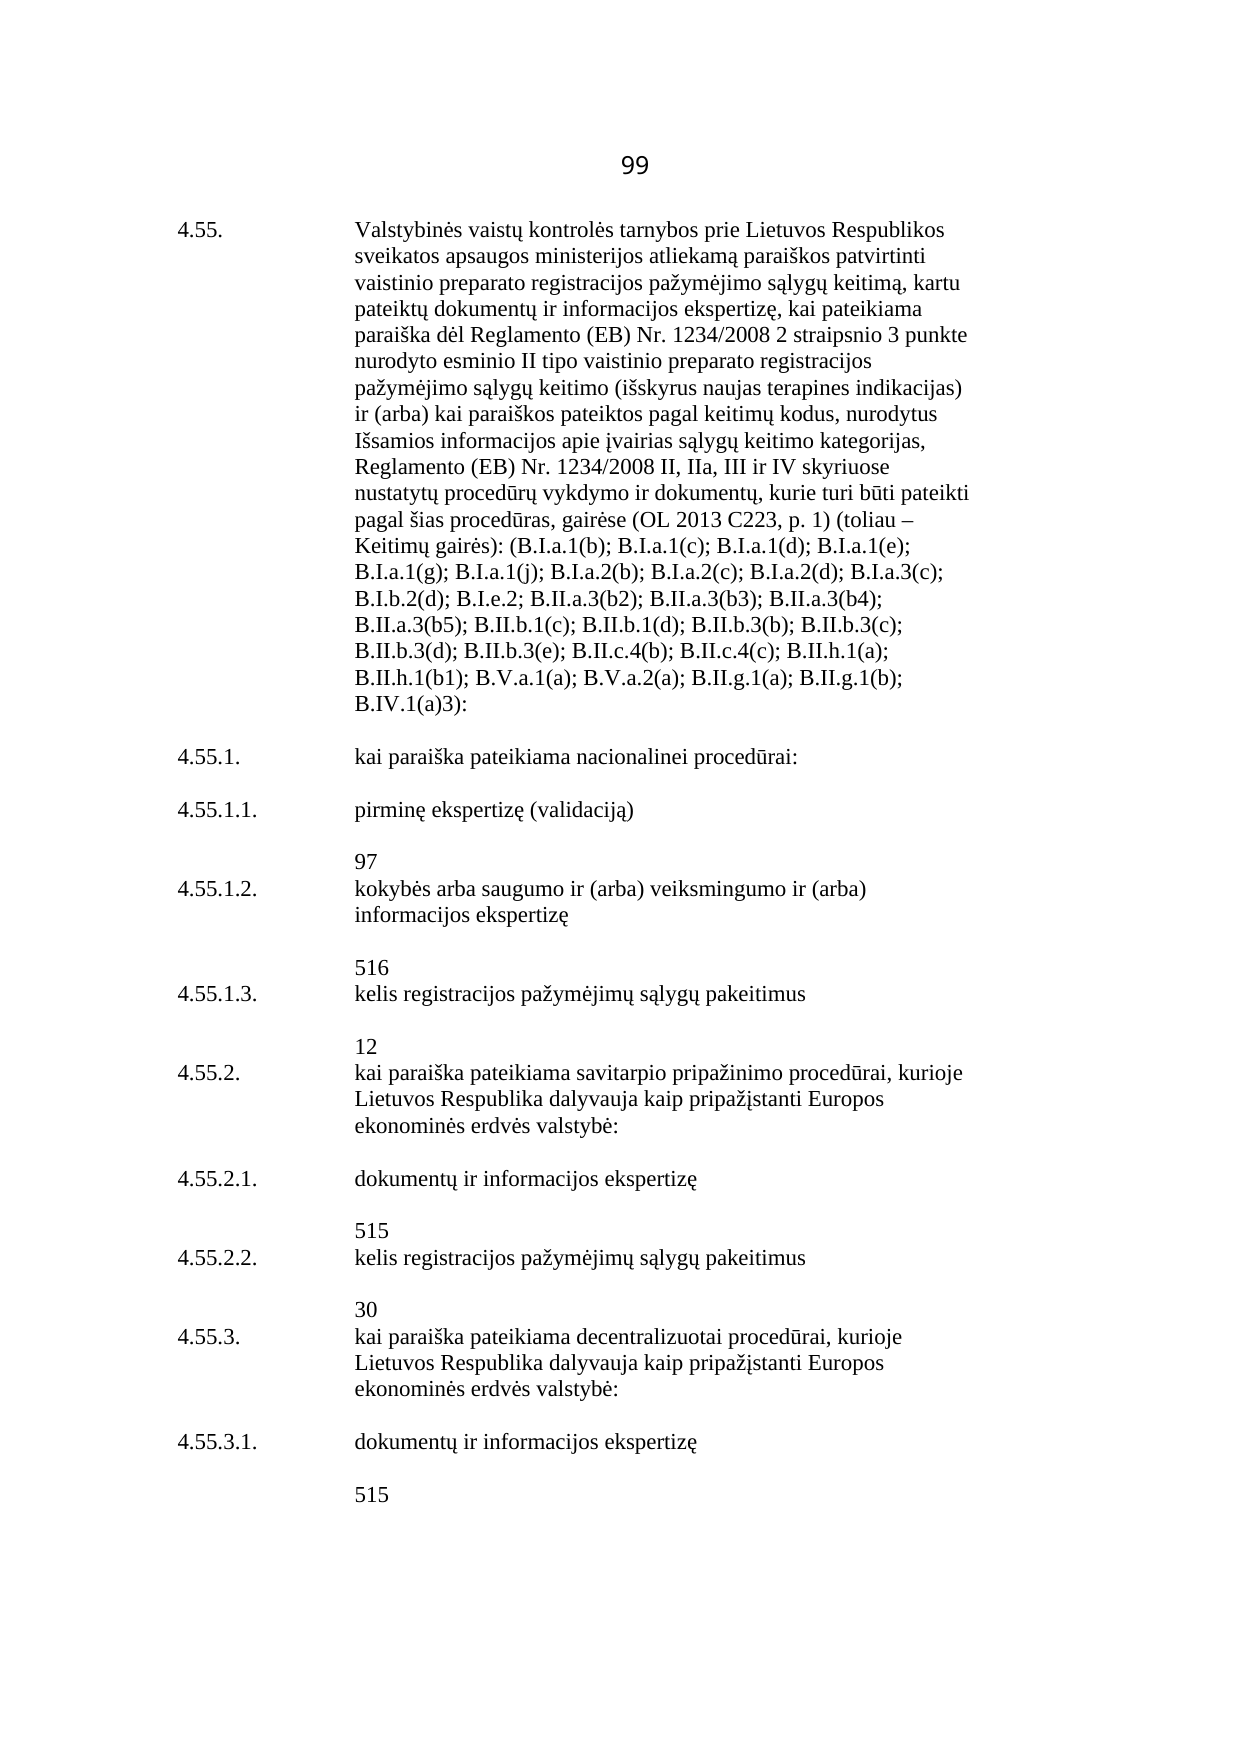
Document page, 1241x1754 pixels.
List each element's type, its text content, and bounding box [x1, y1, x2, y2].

text 4.55.2.1. dokumentų ir informacijos ekspertizę 515 [177, 1164, 975, 1244]
text 4.55.3. kai paraiška pateikiama decentralizuotai procedūrai, kurioje Lietuvos Respublika dalyvauja kaip pripažįstanti Europos ekonominės erdvės valstybė: [177, 1323, 975, 1428]
text 4.55.1.3. kelis registracijos pažymėjimų sąlygų pakeitimus 12 [177, 980, 975, 1059]
text 4.55.3.1. dokumentų ir informacijos ekspertizę 515 [177, 1428, 975, 1507]
text 4.55.2. kai paraiška pateikiama savitarpio pripažinimo procedūrai, kurioje Lietuvos Respublika dalyvauja kaip pripažįstanti Europos ekonominės erdvės valstybė: [177, 1059, 975, 1164]
text 4.55.1.2. kokybės arba saugumo ir (arba) veiksmingumo ir (arba) informacijos ekspertizę 516 [177, 875, 975, 980]
text 4.55.1. kai paraiška pateikiama nacionalinei procedūrai: [177, 743, 975, 796]
text 4.55. Valstybinės vaistų kontrolės tarnybos prie Lietuvos Respublikos sveikatos apsaugos ministerijos atliekamą paraiškos patvirtinti vaistinio preparato registracijos pažymėjimo sąlygų keitimą, kartu pateiktų dokumentų ir informacijos ekspertizę, kai pateikiama paraiška dėl Reglamento (EB) Nr. 1234/2008 2 straipsnio 3 punkte nurodyto esminio II tipo vaistinio preparato registracijos pažymėjimo sąlygų keitimo (išskyrus naujas terapines indikacijas) ir (arba) kai paraiškos pateiktos pagal keitimų kodus, nurodytus Išsamios informacijos apie įvairias sąlygų keitimo kategorijas, Reglamento (EB) Nr. 1234/2008 II, IIa, III ir IV skyriuose nustatytų procedūrų vykdymo ir dokumentų, kurie turi būti pateikti pagal šias procedūras, gairėse (OL 2013 C223, p. 1) (toliau – Keitimų gairės): (B.I.a.1(b); B.I.a.1(c); B.I.a.1(d); B.I.a.1(e); B.I.a.1(g); B.I.a.1(j); B.I.a.2(b); B.I.a.2(c); B.I.a.2(d); B.I.a.3(c); B.I.b.2(d); B.I.e.2; B.II.a.3(b2); B.II.a.3(b3); B.II.a.3(b4); B.II.a.3(b5); B.II.b.1(c); B.II.b.1(d); B.II.b.3(b); B.II.b.3(c); B.II.b.3(d); B.II.b.3(e); B.II.c.4(b); B.II.c.4(c); B.II.h.1(a); B.II.h.1(b1); B.V.a.1(a); B.V.a.2(a); B.II.g.1(a); B.II.g.1(b); B.IV.1(a)3): [177, 216, 975, 743]
text 4.55.1.1. pirminę ekspertizę (validaciją) 97 [177, 796, 975, 875]
text 4.55.2.2. kelis registracijos pažymėjimų sąlygų pakeitimus 30 [177, 1244, 975, 1323]
